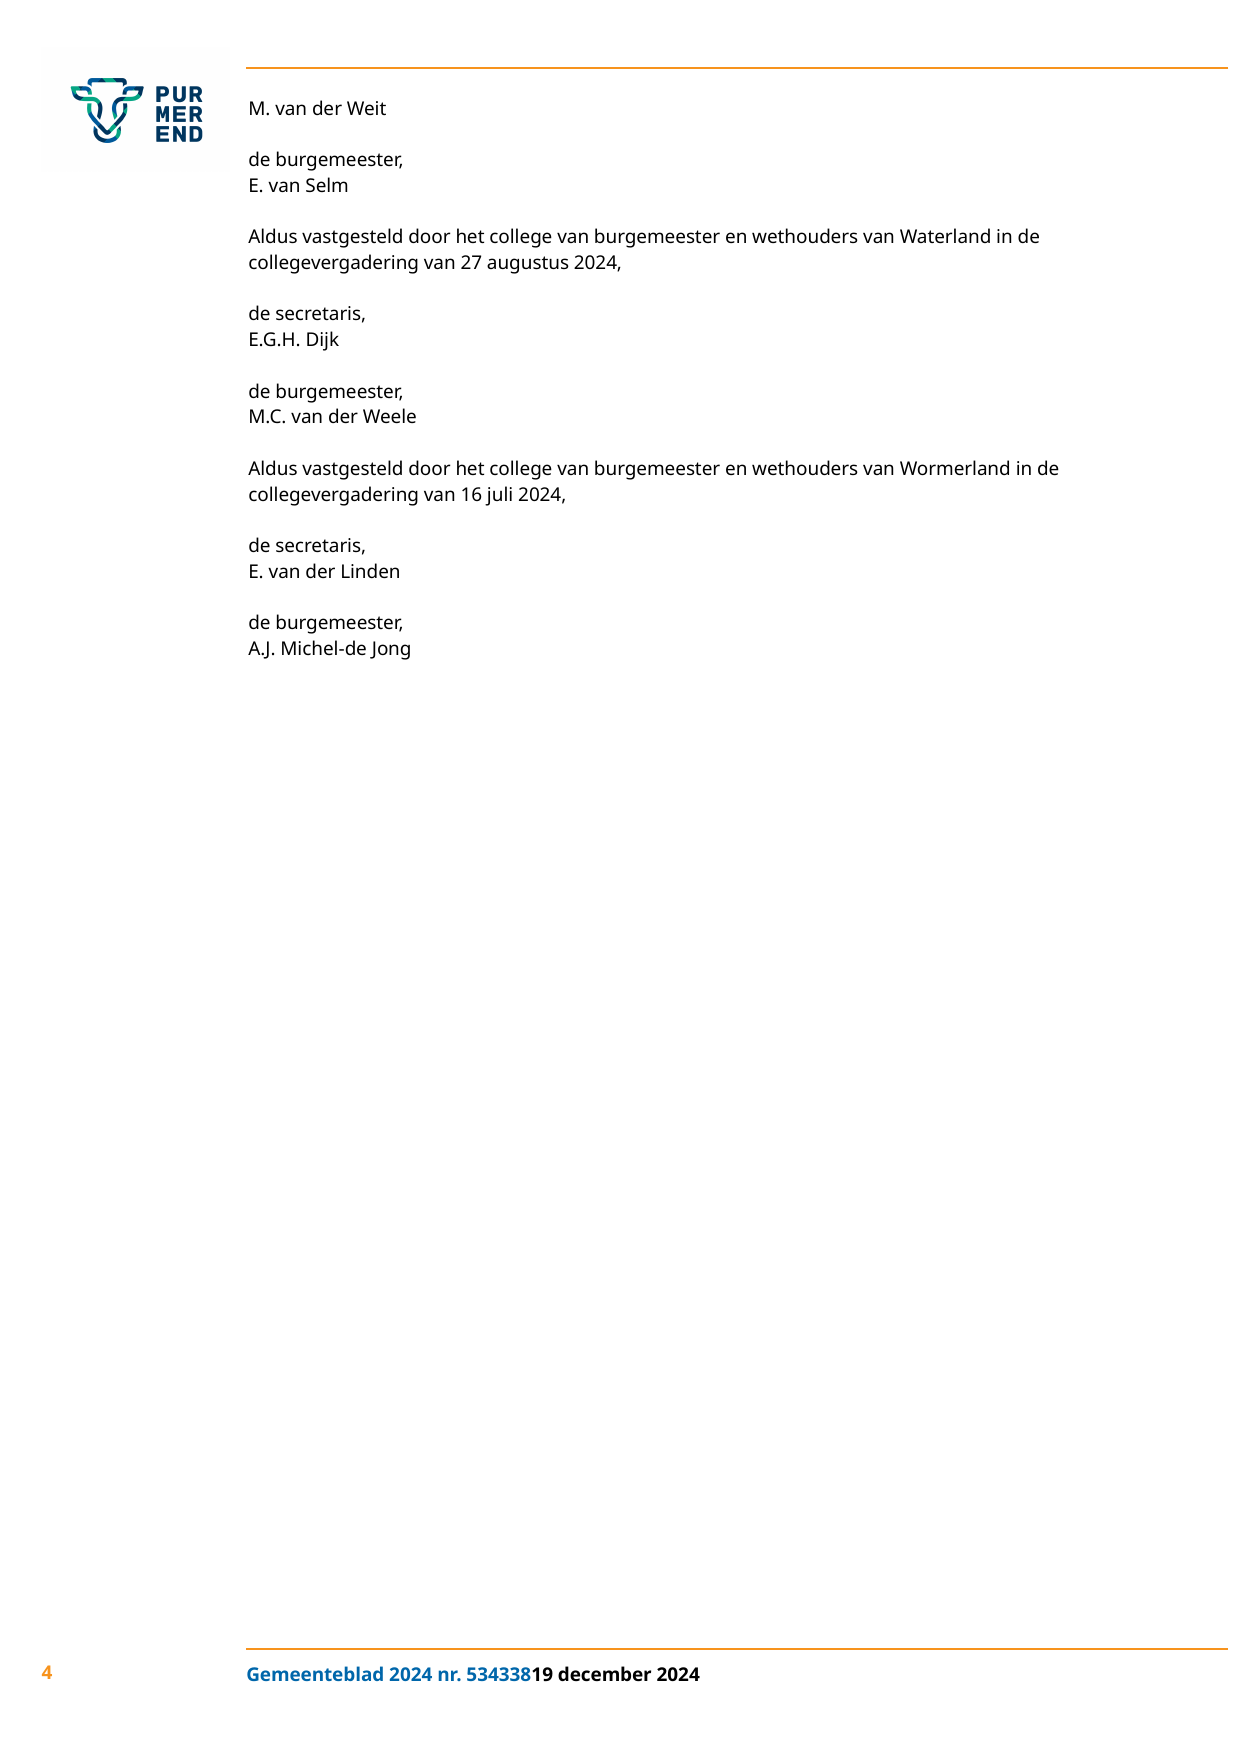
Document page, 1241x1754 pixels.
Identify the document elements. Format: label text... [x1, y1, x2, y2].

text Aldus vastgesteld door het college van burgemeester en wethouders van Waterland in de collegevergadering van 27 augustus 2024, [248, 223, 1152, 275]
picture [41, 47, 231, 172]
text Aldus vastgesteld door het college van burgemeester en wethouders van Wormerland in de collegevergadering van 16 juli 2024, [248, 455, 1152, 506]
text A.J. Michel-de Jong [248, 635, 1152, 661]
text de secretaris, [248, 301, 1152, 326]
text de burgemeester, [248, 146, 1152, 172]
text M. van der Weit [248, 95, 1152, 121]
text de secretaris, [248, 532, 1152, 558]
text de burgemeester, [248, 378, 1152, 403]
text E.G.H. Dijk [248, 326, 1152, 352]
text E. van Selm [248, 172, 1152, 198]
text E. van der Linden [248, 558, 1152, 584]
text de burgemeester, [248, 609, 1152, 635]
text M.C. van der Weele [248, 403, 1152, 429]
